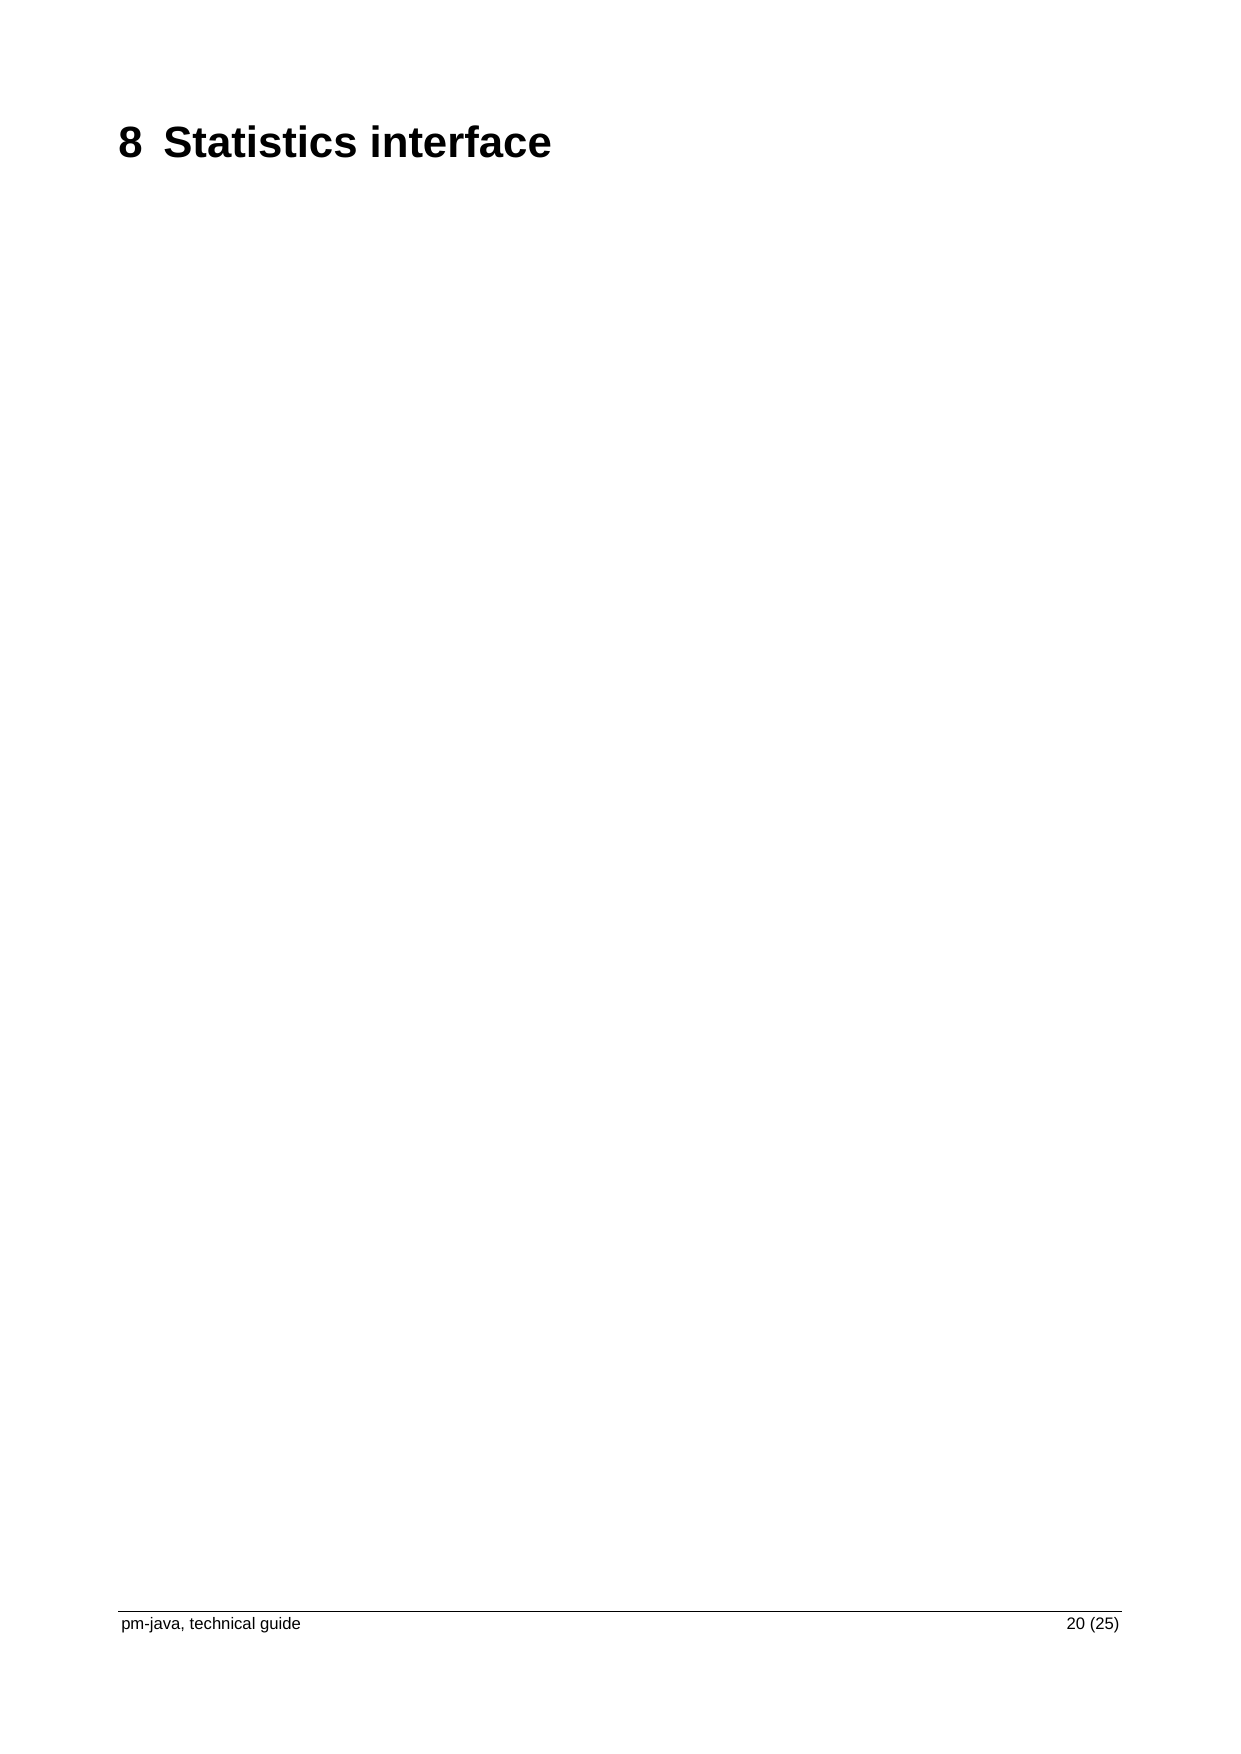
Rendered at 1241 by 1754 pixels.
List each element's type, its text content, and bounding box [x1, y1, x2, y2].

subtitle Statistics interface [118, 118, 1122, 167]
